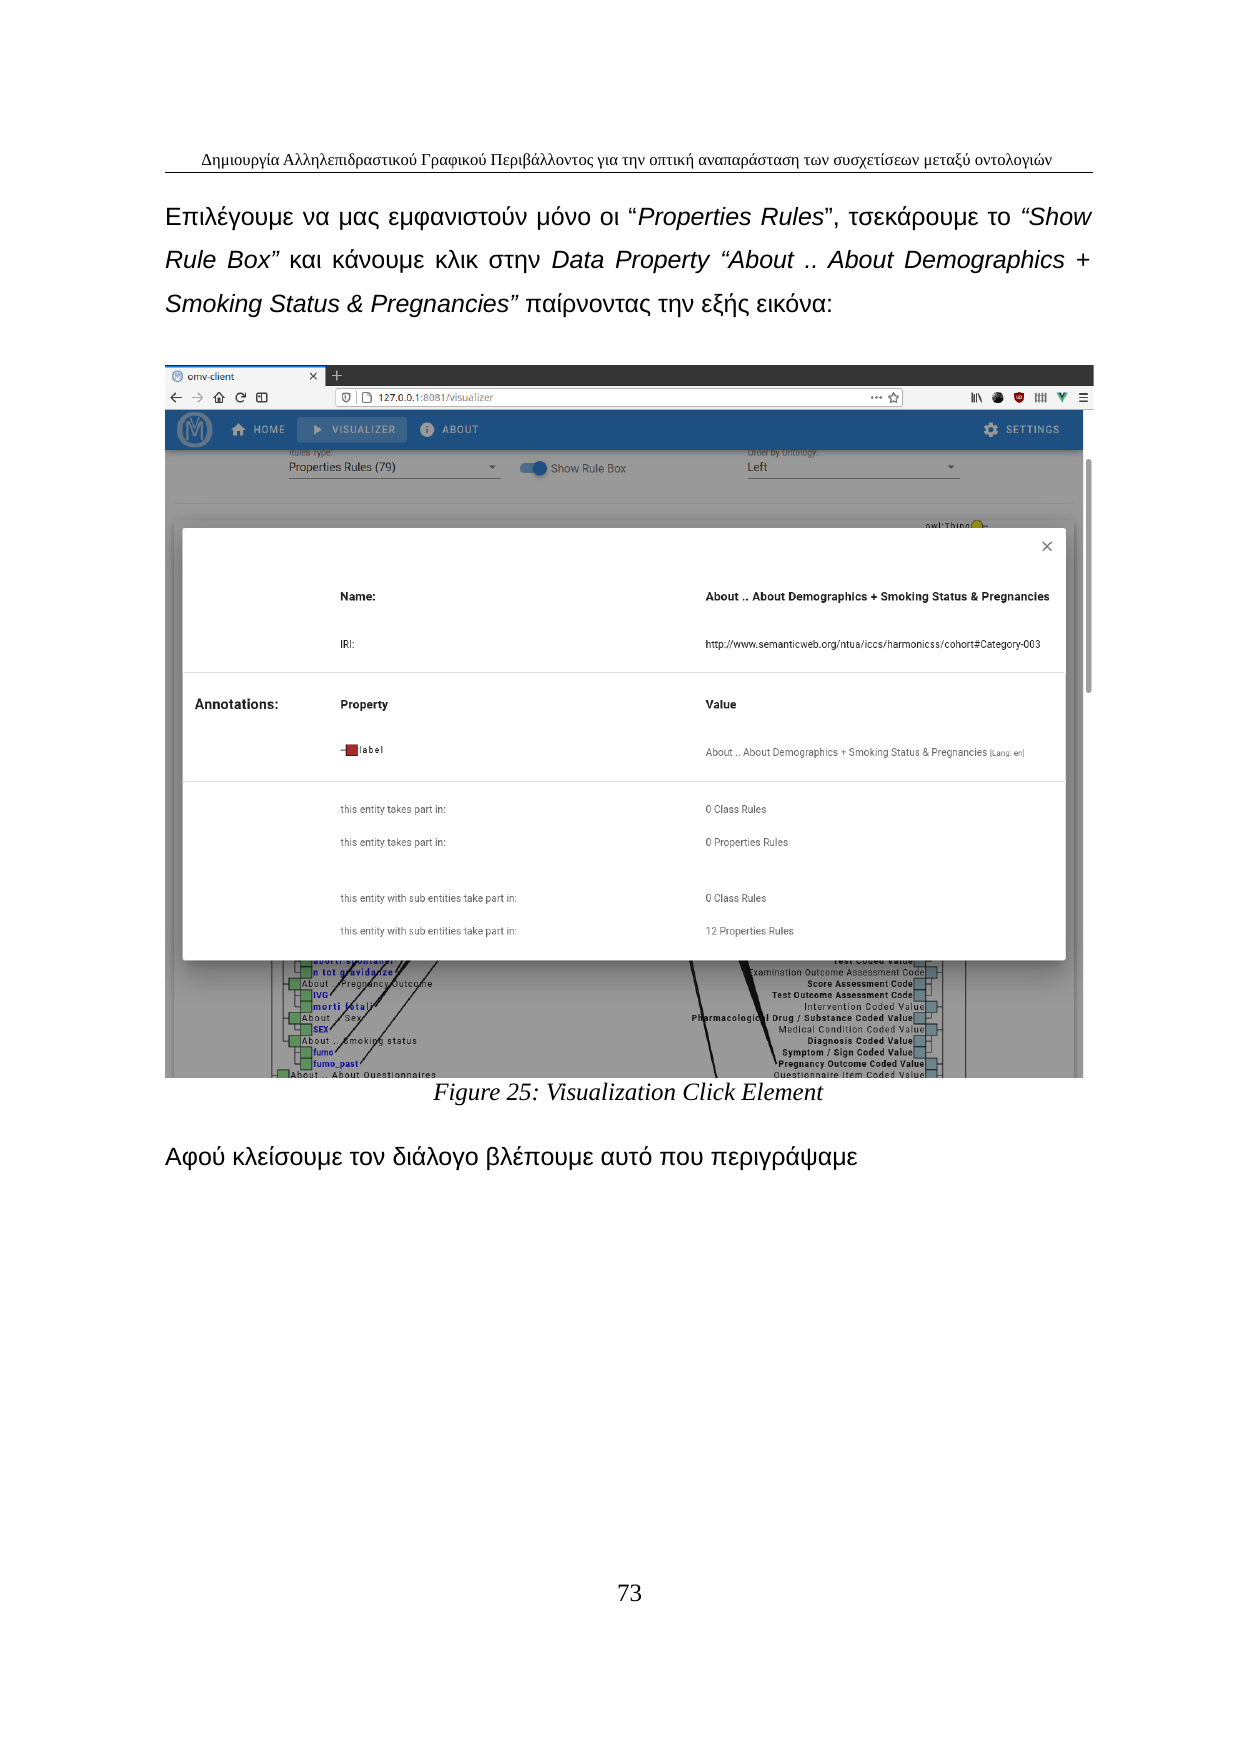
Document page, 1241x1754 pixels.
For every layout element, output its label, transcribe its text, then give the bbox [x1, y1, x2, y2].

text Επιλέγουμε να μας εμφανιστούν μόνο οι “Properties Rules”, τσεκάρουμε το “Show Rule Box” και κάνουμε κλικ στην Data Property “About .. About Demographics + Smoking Status & Pregnancies” παίρνοντας την εξής εικόνα: [165, 202, 1093, 317]
picture [165, 365, 1094, 1078]
text Αφού κλείσουμε τον διάλογο βλέπουμε αυτό που περιγράψαμε [165, 1142, 1093, 1170]
text Figure 25: Visualization Click Element [165, 1078, 1093, 1106]
